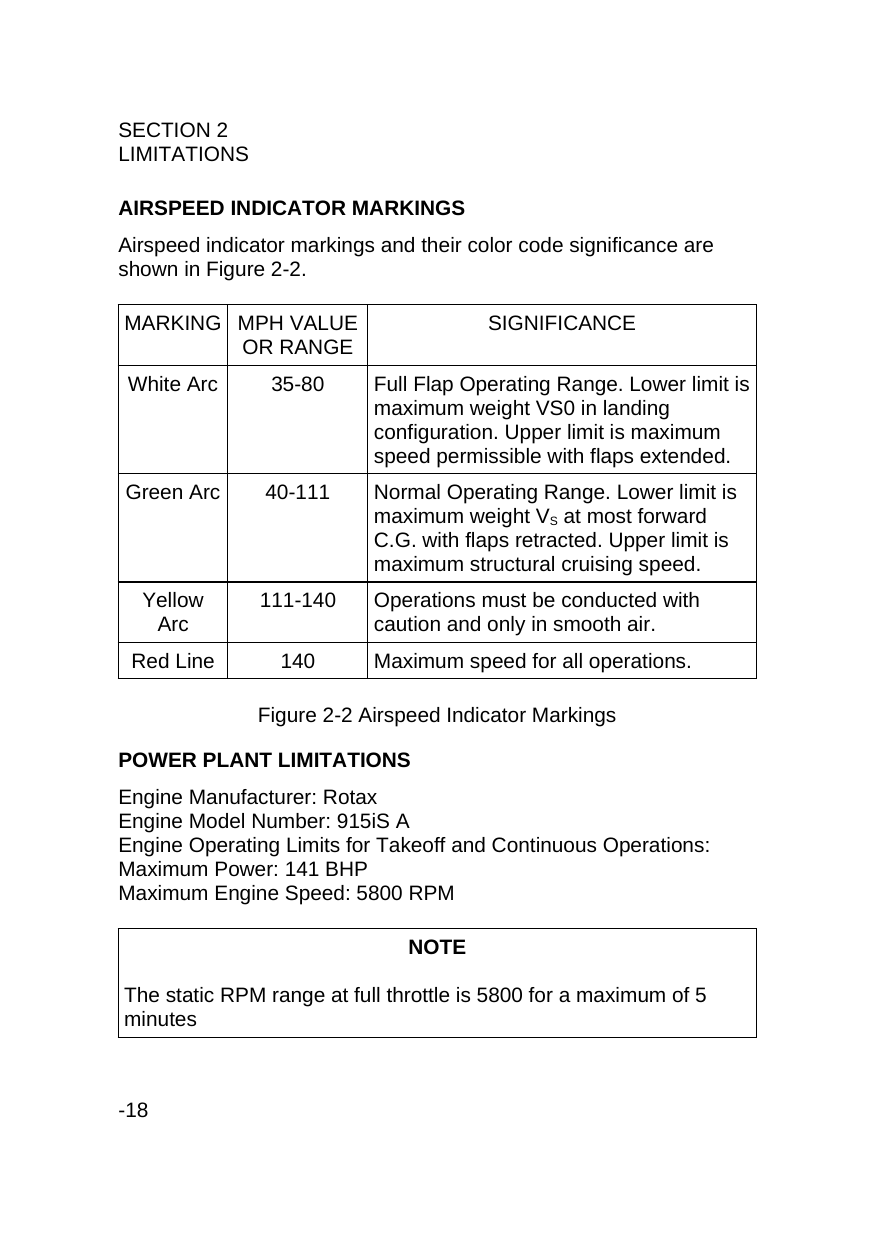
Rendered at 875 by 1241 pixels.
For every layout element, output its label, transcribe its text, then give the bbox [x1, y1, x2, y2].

text Maximum Engine Speed: 5800 RPM [118, 880, 756, 904]
table_cell Operations must be conducted with caution and only in smooth air. [368, 583, 756, 642]
subtitle AIRSPEED INDICATOR MARKINGS [118, 196, 756, 220]
table_cell Red Line [119, 643, 227, 678]
subtitle POWER PLANT LIMITATIONS [118, 748, 756, 772]
table_cell Yellow Arc [119, 583, 227, 642]
text Engine Manufacturer: Rotax [118, 784, 756, 808]
text Engine Operating Limits for Takeoff and Continuous Operations: [118, 832, 756, 856]
table_cell 111-140 [228, 583, 367, 642]
table_header MARKING [119, 305, 227, 365]
table_cell Maximum speed for all operations. [368, 643, 756, 678]
table_header NOTE The static RPM range at full throttle is 5800 for a maximum of 5 minutes [119, 929, 756, 1037]
text Figure 2-2 Airspeed Indicator Markings [118, 703, 756, 727]
table_cell 35-80 [228, 366, 367, 473]
table_cell White Arc [119, 366, 227, 473]
table_header MPH VALUE OR RANGE [228, 305, 367, 365]
text Airspeed indicator markings and their color code significance are shown in Figure 2-2. [118, 232, 756, 280]
table_cell Full Flap Operating Range. Lower limit is maximum weight VS0 in landing configuration. Upper limit is maximum speed permissible with flaps extended. [368, 366, 756, 473]
table_header SIGNIFICANCE [368, 305, 756, 365]
table_cell Green Arc [119, 474, 227, 581]
table_cell Normal Operating Range. Lower limit is maximum weight VS at most forward C.G. with flaps retracted. Upper limit is maximum structural cruising speed. [368, 474, 756, 581]
text Engine Model Number: 915iS A [118, 808, 756, 832]
table_cell 140 [228, 643, 367, 678]
text Maximum Power: 141 BHP [118, 856, 756, 880]
table_cell 40-111 [228, 474, 367, 581]
